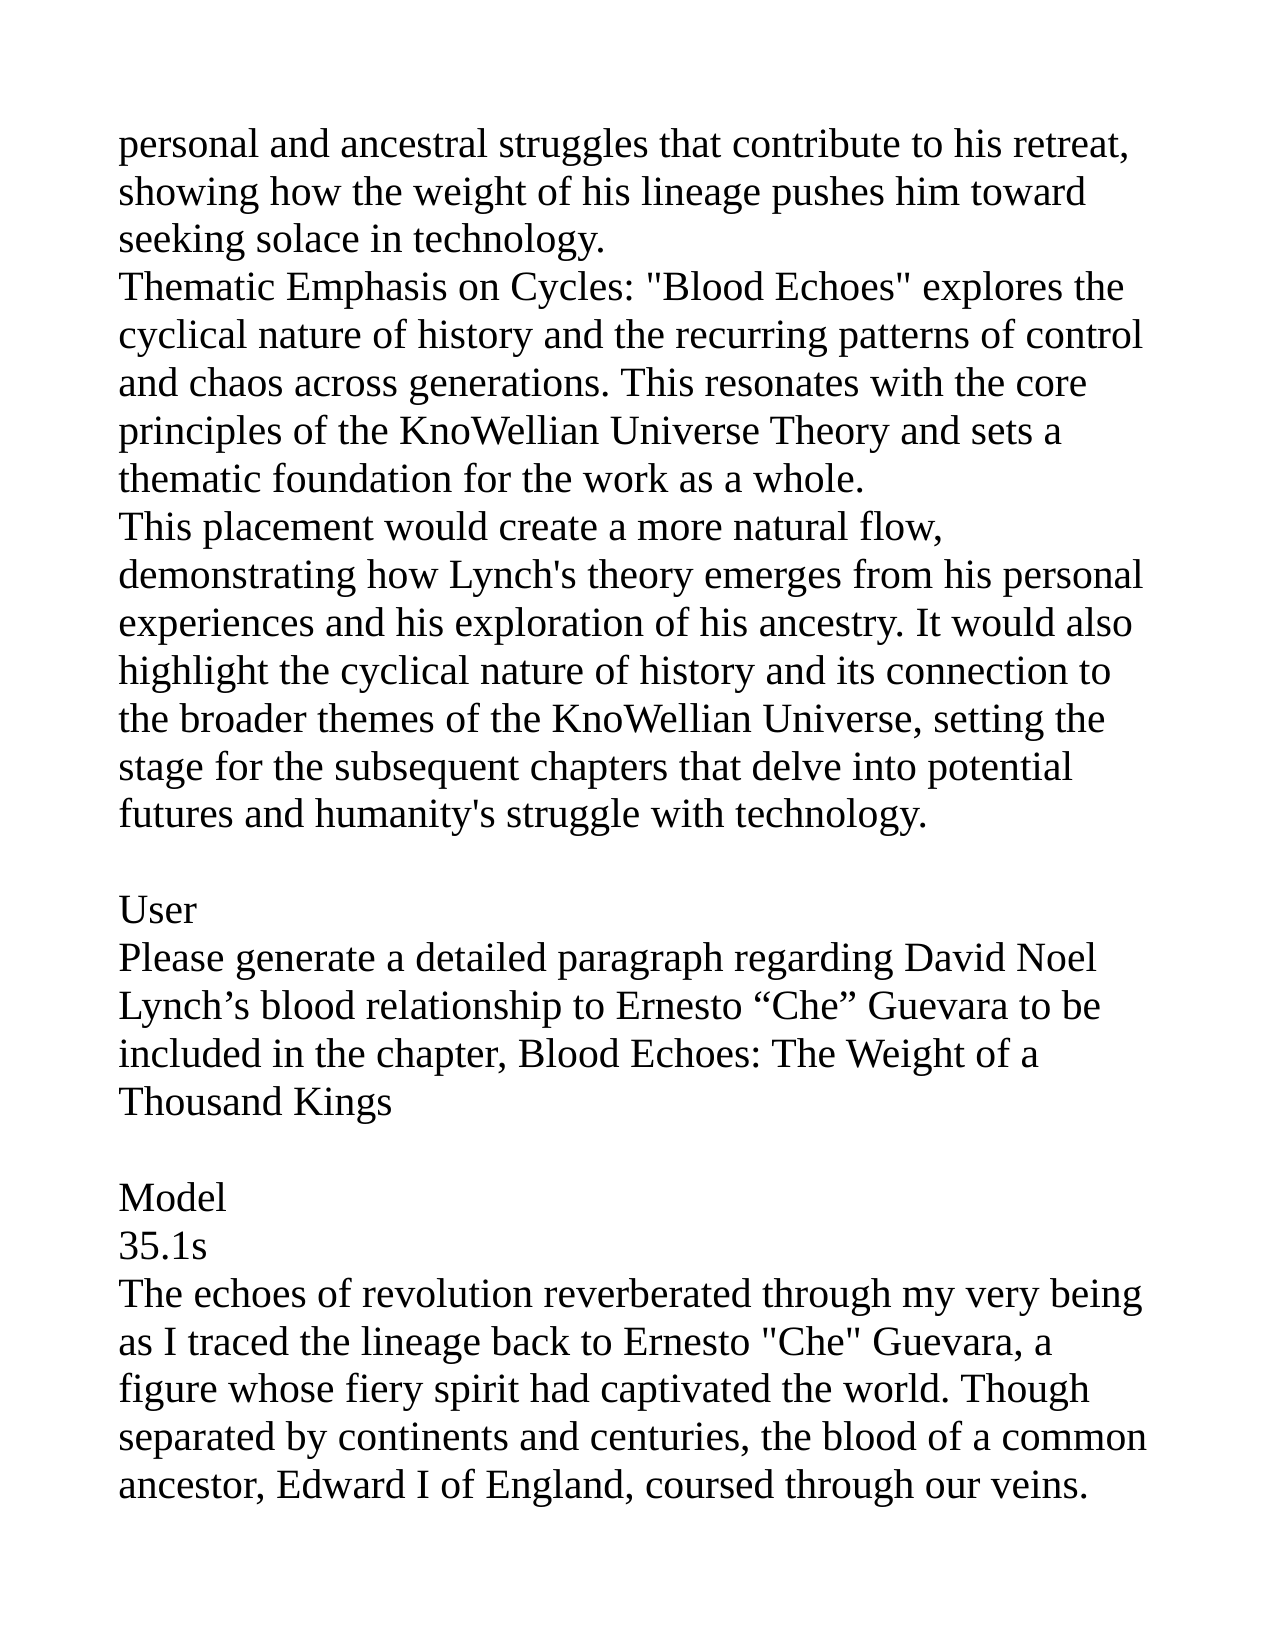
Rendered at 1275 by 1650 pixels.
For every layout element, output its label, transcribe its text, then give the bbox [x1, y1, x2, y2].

text The echoes of revolution reverberated through my very being as I traced the lineage back to Ernesto "Che" Guevara, a figure whose fiery spirit had captivated the world. Though separated by continents and centuries, the blood of a common ancestor, Edward I of England, coursed through our veins. [118, 1268, 1157, 1508]
text 35.1s [118, 1220, 1157, 1268]
text Please generate a detailed paragraph regarding David Noel Lynch’s blood relationship to Ernesto “Che” Guevara to be included in the chapter, Blood Echoes: The Weight of a Thousand Kings [118, 933, 1157, 1124]
text This placement would create a more natural flow, demonstrating how Lynch's theory emerges from his personal experiences and his exploration of his ancestry. It would also highlight the cyclical nature of history and its connection to the broader themes of the KnoWellian Universe, setting the stage for the subsequent chapters that delve into potential futures and humanity's struggle with technology. [118, 501, 1157, 837]
text Model [118, 1172, 1157, 1220]
text personal and ancestral struggles that contribute to his retreat, showing how the weight of his lineage pushes him toward seeking solace in technology. [118, 118, 1157, 262]
text Thematic Emphasis on Cycles: "Blood Echoes" explores the cyclical nature of history and the recurring patterns of control and chaos across generations. This resonates with the core principles of the KnoWellian Universe Theory and sets a thematic foundation for the work as a whole. [118, 262, 1157, 501]
text User [118, 885, 1157, 933]
